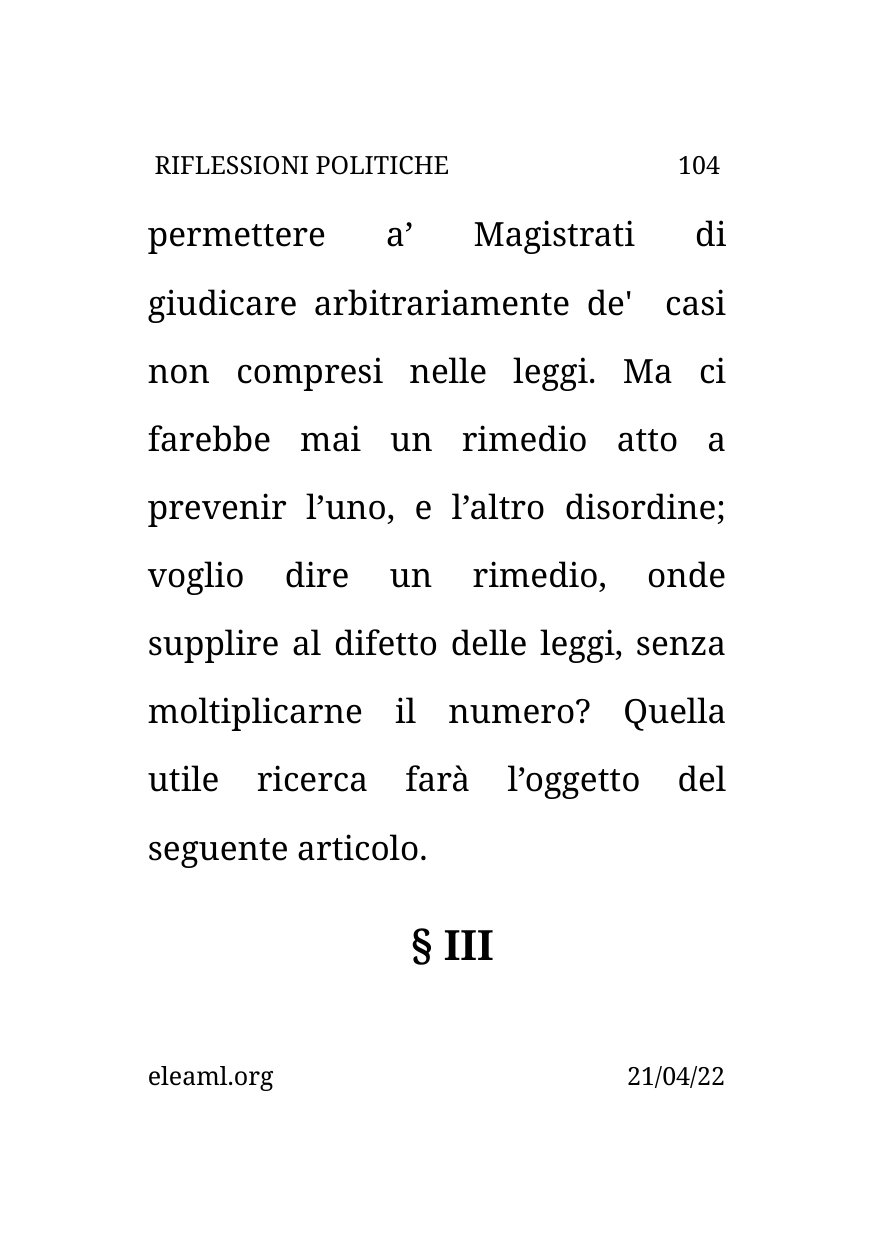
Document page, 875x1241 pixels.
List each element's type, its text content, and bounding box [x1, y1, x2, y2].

text § III [148, 916, 726, 973]
text permettere a’ Magistrati di giudicare arbitrariamente de' casi non compresi nelle leggi. Ma ci farebbe mai un rimedio atto a prevenir l’uno, e l’altro disordine; voglio dire un rimedio, onde supplire al difetto delle leggi, senza moltiplicarne il numero? Quella utile ricerca farà l’oggetto del seguente articolo. [148, 211, 726, 870]
